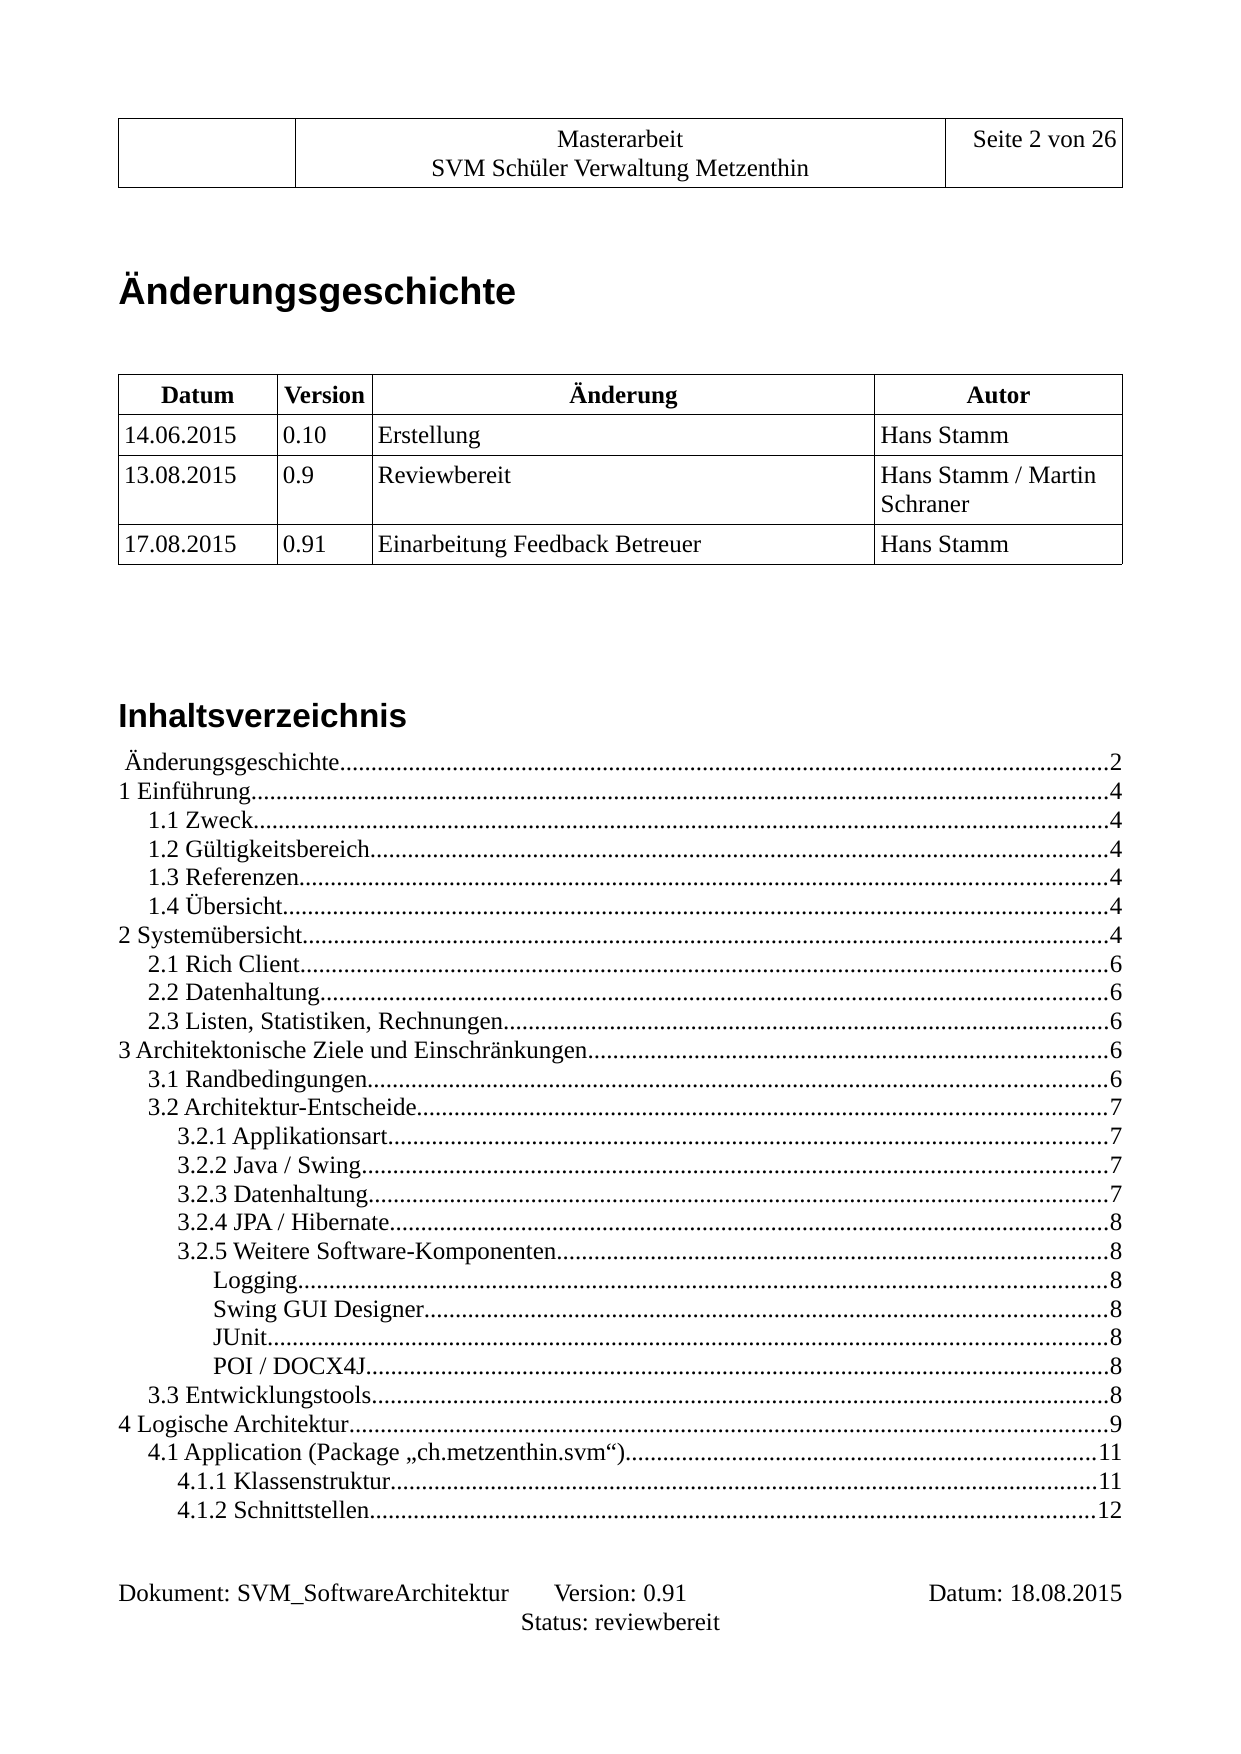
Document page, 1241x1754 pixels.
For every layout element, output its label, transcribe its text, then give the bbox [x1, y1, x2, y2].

table_header Version [278, 375, 372, 414]
text Änderungsgeschichte 2 [118, 747, 1122, 776]
text 3.2.1 Applikationsart 7 [177, 1121, 1122, 1150]
table_header Datum [119, 375, 277, 414]
table_header Änderung [373, 375, 874, 414]
table_cell Hans Stamm / Martin Schraner [875, 456, 1122, 523]
table_cell Hans Stamm [875, 525, 1122, 564]
text 1.2 Gültigkeitsbereich 4 [148, 834, 1122, 862]
text 3.2.3 Datenhaltung 7 [177, 1179, 1122, 1207]
table_cell 14.06.2015 [119, 415, 277, 454]
table_cell 13.08.2015 [119, 456, 277, 523]
table_cell 0.9 [278, 456, 372, 523]
text 3.2.4 JPA / Hibernate 8 [177, 1207, 1122, 1236]
text 1.4 Übersicht 4 [148, 891, 1122, 920]
text 3.1 Randbedingungen 6 [148, 1064, 1122, 1092]
text Swing GUI Designer 8 [207, 1294, 1122, 1322]
text 2.1 Rich Client 6 [148, 949, 1122, 977]
table_cell 17.08.2015 [119, 525, 277, 564]
text 2.2 Datenhaltung 6 [148, 977, 1122, 1006]
table_cell Reviewbereit [373, 456, 874, 523]
text 2 Systemübersicht 4 [118, 920, 1122, 949]
text 4.1 Application (Package „ch.metzenthin.svm“) 11 [148, 1437, 1122, 1466]
text 1.3 Referenzen 4 [148, 862, 1122, 891]
table_cell 0.91 [278, 525, 372, 564]
text 4.1.2 Schnittstellen 12 [177, 1495, 1122, 1524]
text 3.2 Architektur-Entscheide 7 [148, 1092, 1122, 1121]
text 2.3 Listen, Statistiken, Rechnungen 6 [148, 1006, 1122, 1035]
table_header Autor [875, 375, 1122, 414]
text 3 Architektonische Ziele und Einschränkungen 6 [118, 1035, 1122, 1064]
text 3.2.5 Weitere Software-Komponenten 8 [177, 1236, 1122, 1265]
text POI / DOCX4J 8 [207, 1351, 1122, 1380]
text 1.1 Zweck 4 [148, 805, 1122, 834]
text Logging 8 [207, 1265, 1122, 1294]
text 4.1.1 Klassenstruktur 11 [177, 1466, 1122, 1495]
text 3.2.2 Java / Swing 7 [177, 1150, 1122, 1179]
text 3.3 Entwicklungstools 8 [148, 1380, 1122, 1409]
table_cell 0.10 [278, 415, 372, 454]
text 1 Einführung 4 [118, 776, 1122, 805]
table_cell Hans Stamm [875, 415, 1122, 454]
subtitle Inhaltsverzeichnis [118, 696, 1122, 735]
table_cell Einarbeitung Feedback Betreuer [373, 525, 874, 564]
table_cell Erstellung [373, 415, 874, 454]
subtitle Änderungsgeschichte [73, 269, 1122, 312]
text 4 Logische Architektur 9 [118, 1409, 1122, 1437]
text JUnit 8 [207, 1322, 1122, 1351]
